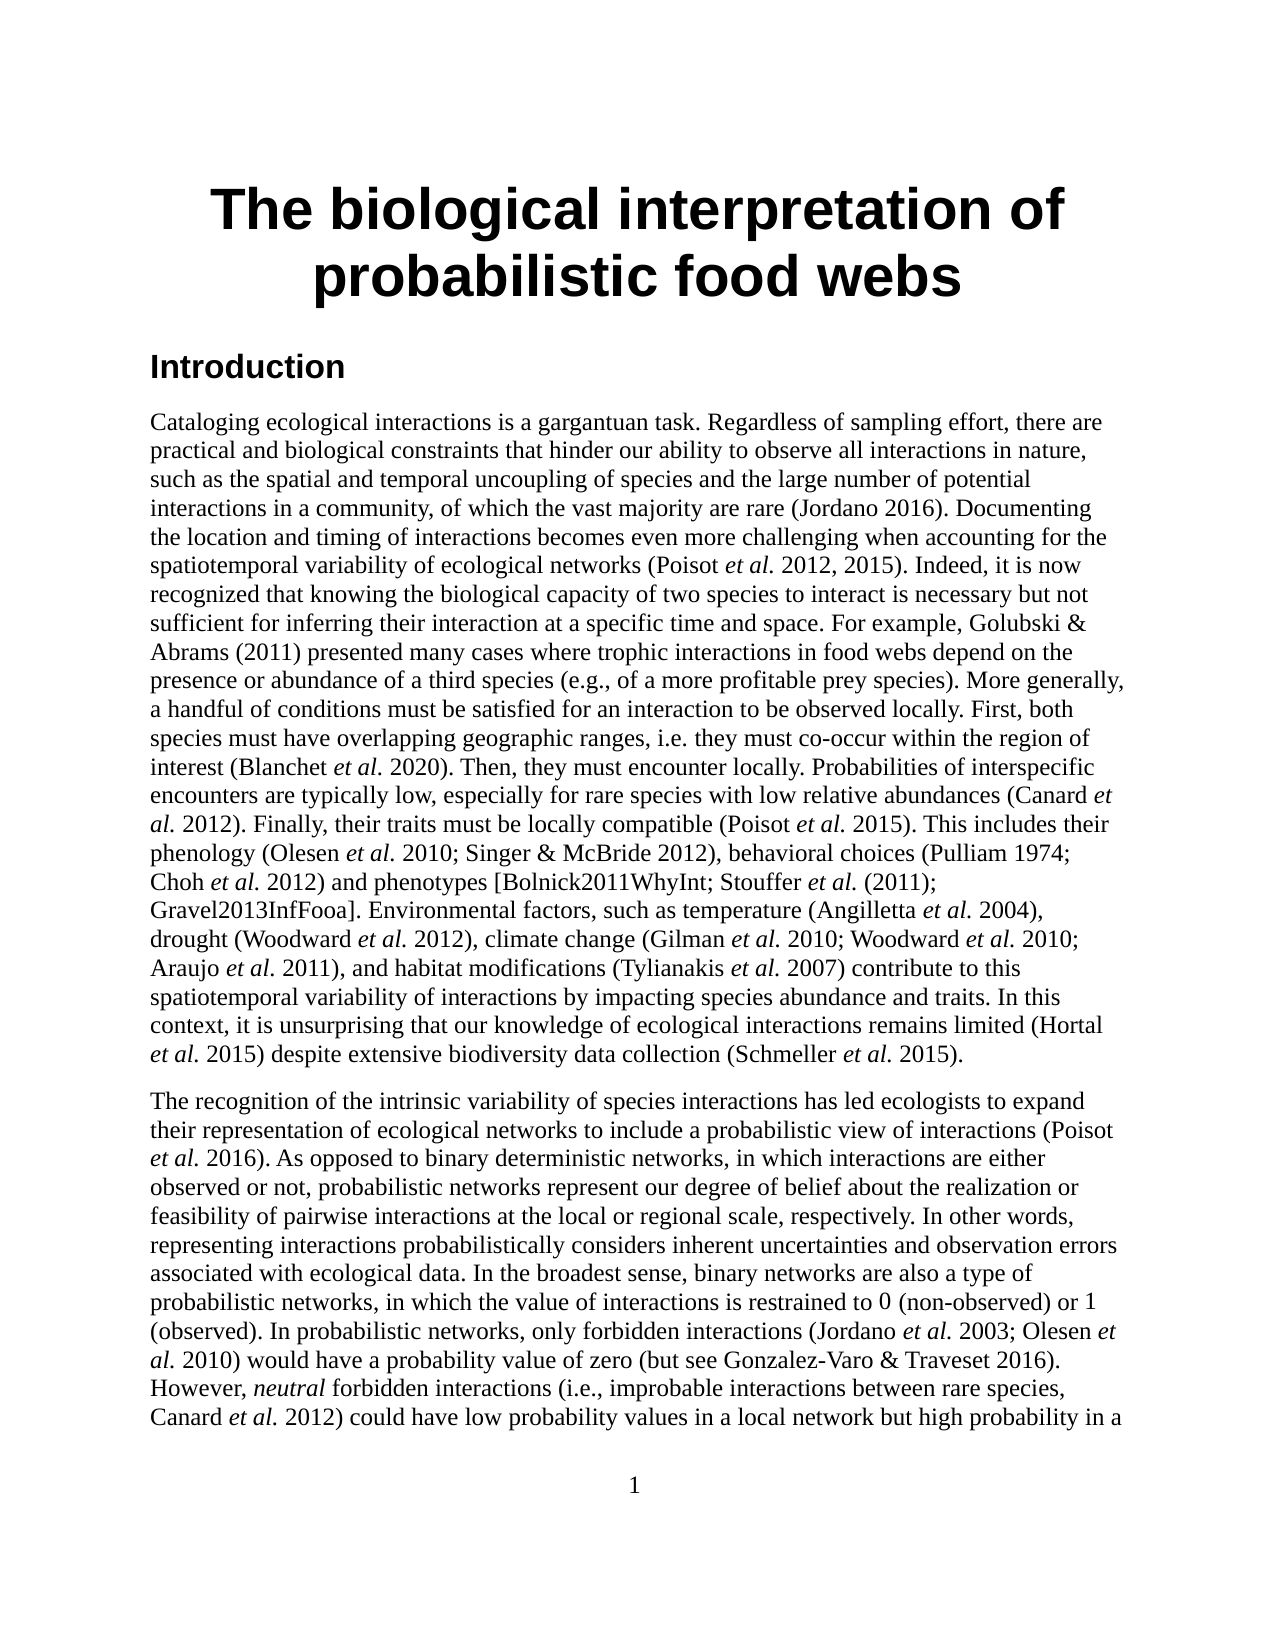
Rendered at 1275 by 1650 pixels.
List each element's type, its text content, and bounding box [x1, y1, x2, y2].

title The biological interpretation of probabilistic food webs [150, 175, 1125, 309]
text The recognition of the intrinsic variability of species interactions has led ecologists to expand their representation of ecological networks to include a probabilistic view of interactions (Poisot et al. 2016). As opposed to binary deterministic networks, in which interactions are either observed or not, probabilistic networks represent our degree of belief about the realization or feasibility of pairwise interactions at the local or regional scale, respectively. In other words, representing interactions probabilistically considers inherent uncertainties and observation errors associated with ecological data. In the broadest sense, binary networks are also a type of probabilistic networks, in which the value of interactions is restrained to (non-observed) or (observed). In probabilistic networks, only forbidden interactions (Jordano et al. 2003; Olesen et al. 2010) would have a probability value of zero (but see Gonzalez-Varo & Traveset 2016). However, neutral forbidden interactions (i.e., improbable interactions between rare species, Canard et al. 2012) could have low probability values in a local network but high probability in a [150, 1086, 1125, 1431]
text Cataloging ecological interactions is a gargantuan task. Regardless of sampling effort, there are practical and biological constraints that hinder our ability to observe all interactions in nature, such as the spatial and temporal uncoupling of species and the large number of potential interactions in a community, of which the vast majority are rare (Jordano 2016). Documenting the location and timing of interactions becomes even more challenging when accounting for the spatiotemporal variability of ecological networks (Poisot et al. 2012, 2015). Indeed, it is now recognized that knowing the biological capacity of two species to interact is necessary but not sufficient for inferring their interaction at a specific time and space. For example, Golubski & Abrams (2011) presented many cases where trophic interactions in food webs depend on the presence or abundance of a third species (e.g., of a more profitable prey species). More generally, a handful of conditions must be satisfied for an interaction to be observed locally. First, both species must have overlapping geographic ranges, i.e. they must co-occur within the region of interest (Blanchet et al. 2020). Then, they must encounter locally. Probabilities of interspecific encounters are typically low, especially for rare species with low relative abundances (Canard et al. 2012). Finally, their traits must be locally compatible (Poisot et al. 2015). This includes their phenology (Olesen et al. 2010; Singer & McBride 2012), behavioral choices (Pulliam 1974; Choh et al. 2012) and phenotypes [Bolnick2011WhyInt; Stouffer et al. (2011); Gravel2013InfFooa]. Environmental factors, such as temperature (Angilletta et al. 2004), drought (Woodward et al. 2012), climate change (Gilman et al. 2010; Woodward et al. 2010; Araujo et al. 2011), and habitat modifications (Tylianakis et al. 2007) contribute to this spatiotemporal variability of interactions by impacting species abundance and traits. In this context, it is unsurprising that our knowledge of ecological interactions remains limited (Hortal et al. 2015) despite extensive biodiversity data collection (Schmeller et al. 2015). [150, 407, 1125, 1068]
subtitle Introduction [150, 347, 1125, 385]
